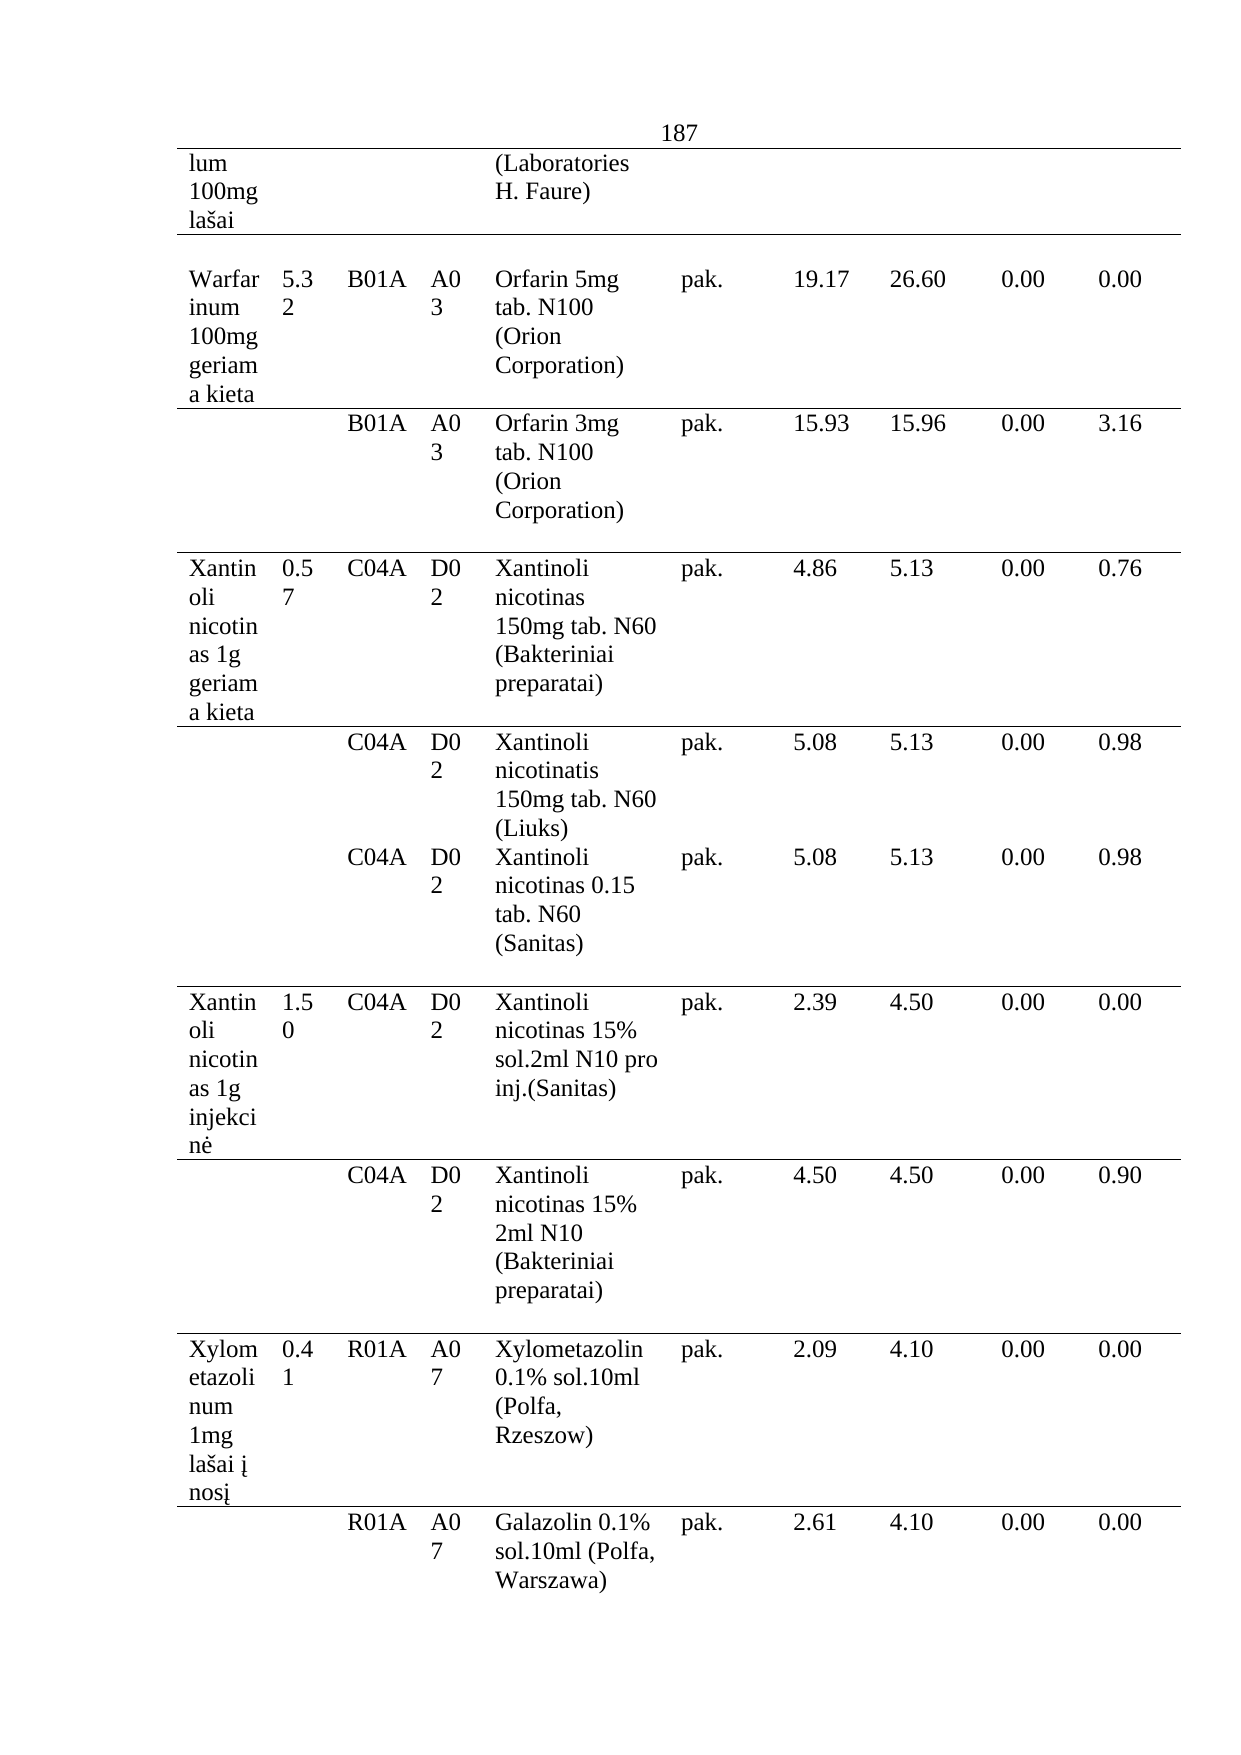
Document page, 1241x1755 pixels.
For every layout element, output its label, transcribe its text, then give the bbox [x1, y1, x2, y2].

table_cell (Laboratories H. Faure) [484, 149, 669, 234]
table_cell [782, 1304, 878, 1333]
table_cell [419, 524, 483, 552]
table_cell 4.10 [878, 1334, 990, 1506]
table_cell Galazolin 0.1% sol.10ml (Polfa, Warszawa) [484, 1507, 669, 1593]
table_cell [990, 524, 1087, 552]
table_cell C04A [336, 987, 419, 1159]
table_cell [271, 842, 336, 957]
table_cell [271, 727, 336, 842]
table_cell [782, 149, 878, 234]
table_cell [782, 524, 878, 552]
table_cell 0.98 [1087, 727, 1181, 842]
table_cell [878, 524, 990, 552]
table_cell 0.57 [271, 553, 336, 726]
table_cell Xantinoli nicotinatis 150mg tab. N60 (Liuks) [484, 727, 669, 842]
table_cell [336, 149, 419, 234]
table_cell [271, 1507, 336, 1593]
table_cell [336, 524, 419, 552]
table_cell C04A [336, 553, 419, 726]
table_cell Xantinoli nicotinas 15% 2ml N10 (Bakteriniai preparatai) [484, 1160, 669, 1304]
table_cell Xantinoli nicotinas 1g injekcinė [177, 987, 271, 1159]
table_cell Orfarin 5mg tab. N100 (Orion Corporation) [484, 264, 669, 407]
table_cell [484, 235, 669, 264]
table_cell A07 [419, 1507, 483, 1593]
table_cell 0.00 [990, 1507, 1087, 1593]
table_cell [177, 1304, 271, 1333]
table_cell [419, 1304, 483, 1333]
table_cell 19.17 [782, 264, 878, 407]
table_cell 4.10 [878, 1507, 990, 1593]
table_cell [177, 1160, 271, 1304]
table_cell A03 [419, 264, 483, 407]
table_cell 0.00 [990, 553, 1087, 726]
table_cell [271, 524, 336, 552]
table_cell 0.00 [990, 264, 1087, 407]
table_cell [271, 235, 336, 264]
table_cell [1087, 524, 1181, 552]
table_cell 0.00 [990, 1160, 1087, 1304]
table_cell pak. [670, 842, 782, 957]
table_cell B01A [336, 409, 419, 523]
table_cell [1087, 235, 1181, 264]
table_cell 2.09 [782, 1334, 878, 1506]
table_cell [1087, 1304, 1181, 1333]
table_cell [484, 524, 669, 552]
table_cell pak. [670, 727, 782, 842]
table_cell [271, 409, 336, 523]
table_cell [990, 235, 1087, 264]
table_cell [177, 524, 271, 552]
table_cell Warfarinum 100mg geriama kieta [177, 264, 271, 407]
table_cell 0.00 [990, 409, 1087, 523]
table_cell [177, 727, 271, 842]
table_cell [336, 235, 419, 264]
table_cell Xantinoli nicotinas 0.15 tab. N60 (Sanitas) [484, 842, 669, 957]
table_cell [419, 957, 483, 986]
table_cell [878, 957, 990, 986]
table_cell 4.50 [878, 1160, 990, 1304]
table_cell B01A [336, 264, 419, 407]
table_cell Xylometazolin 0.1% sol.10ml (Polfa, Rzeszow) [484, 1334, 669, 1506]
table_cell 1.50 [271, 987, 336, 1159]
table_cell 0.76 [1087, 553, 1181, 726]
table_cell pak. [670, 553, 782, 726]
table_cell 0.98 [1087, 842, 1181, 957]
table_cell 0.00 [1087, 1334, 1181, 1506]
table_cell [990, 1304, 1087, 1333]
table_cell Xylometazolinum 1mg lašai į nosį [177, 1334, 271, 1506]
table_cell [177, 957, 271, 986]
table_cell [177, 1507, 271, 1593]
table_cell 5.13 [878, 842, 990, 957]
table_cell 4.86 [782, 553, 878, 726]
table_cell 0.00 [1087, 264, 1181, 407]
table_cell [990, 149, 1087, 234]
table_cell [990, 957, 1087, 986]
table_cell [177, 409, 271, 523]
table_cell [336, 957, 419, 986]
table_cell [177, 842, 271, 957]
table_cell [1087, 957, 1181, 986]
table_cell [670, 149, 782, 234]
table_cell 5.13 [878, 727, 990, 842]
table_cell [782, 957, 878, 986]
table_cell 5.08 [782, 842, 878, 957]
table_cell Orfarin 3mg tab. N100 (Orion Corporation) [484, 409, 669, 523]
table_cell 4.50 [878, 987, 990, 1159]
table_cell 0.00 [1087, 1507, 1181, 1593]
table_cell 26.60 [878, 264, 990, 407]
table_cell [419, 149, 483, 234]
table_cell [419, 235, 483, 264]
table_cell 5.32 [271, 264, 336, 407]
table_cell [1087, 149, 1181, 234]
table_cell pak. [670, 264, 782, 407]
table_cell A03 [419, 409, 483, 523]
table_cell [271, 149, 336, 234]
table_cell [336, 1304, 419, 1333]
table_cell 4.50 [782, 1160, 878, 1304]
table_cell 0.00 [990, 987, 1087, 1159]
table_cell [670, 1304, 782, 1333]
table_cell 0.90 [1087, 1160, 1181, 1304]
table_cell pak. [670, 987, 782, 1159]
table_cell Xantinoli nicotinas 150mg tab. N60 (Bakteriniai preparatai) [484, 553, 669, 726]
table_cell [670, 957, 782, 986]
table_cell R01A [336, 1507, 419, 1593]
table_cell pak. [670, 1334, 782, 1506]
table_cell C04A [336, 842, 419, 957]
table_cell 5.08 [782, 727, 878, 842]
table_cell [484, 1304, 669, 1333]
table_cell 0.00 [990, 842, 1087, 957]
table_cell [878, 235, 990, 264]
table_cell D02 [419, 1160, 483, 1304]
table_cell [271, 957, 336, 986]
table_cell Xantinoli nicotinas 15% sol.2ml N10 pro inj.(Sanitas) [484, 987, 669, 1159]
table_cell pak. [670, 1160, 782, 1304]
table_cell C04A [336, 727, 419, 842]
table_cell Xantinoli nicotinas 1g geriama kieta [177, 553, 271, 726]
table_cell D02 [419, 553, 483, 726]
table_cell D02 [419, 842, 483, 957]
table_cell [670, 524, 782, 552]
table_cell D02 [419, 987, 483, 1159]
table_cell D02 [419, 727, 483, 842]
table_cell [878, 149, 990, 234]
table_cell 15.93 [782, 409, 878, 523]
table_cell 0.00 [1087, 987, 1181, 1159]
table_cell R01A [336, 1334, 419, 1506]
table_cell 0.00 [990, 727, 1087, 842]
table_cell 2.61 [782, 1507, 878, 1593]
table_cell A07 [419, 1334, 483, 1506]
table_cell [271, 1160, 336, 1304]
table_cell [484, 957, 669, 986]
table_cell [782, 235, 878, 264]
table_cell [271, 1304, 336, 1333]
table_cell [878, 1304, 990, 1333]
table_cell pak. [670, 409, 782, 523]
table_cell pak. [670, 1507, 782, 1593]
table_cell 2.39 [782, 987, 878, 1159]
table_cell 0.00 [990, 1334, 1087, 1506]
table_cell 5.13 [878, 553, 990, 726]
table_cell C04A [336, 1160, 419, 1304]
table_cell [177, 235, 271, 264]
table_cell [670, 235, 782, 264]
table_cell 15.96 [878, 409, 990, 523]
table_cell 0.41 [271, 1334, 336, 1506]
table_cell lum 100mg lašai [177, 149, 271, 234]
table_cell 3.16 [1087, 409, 1181, 523]
